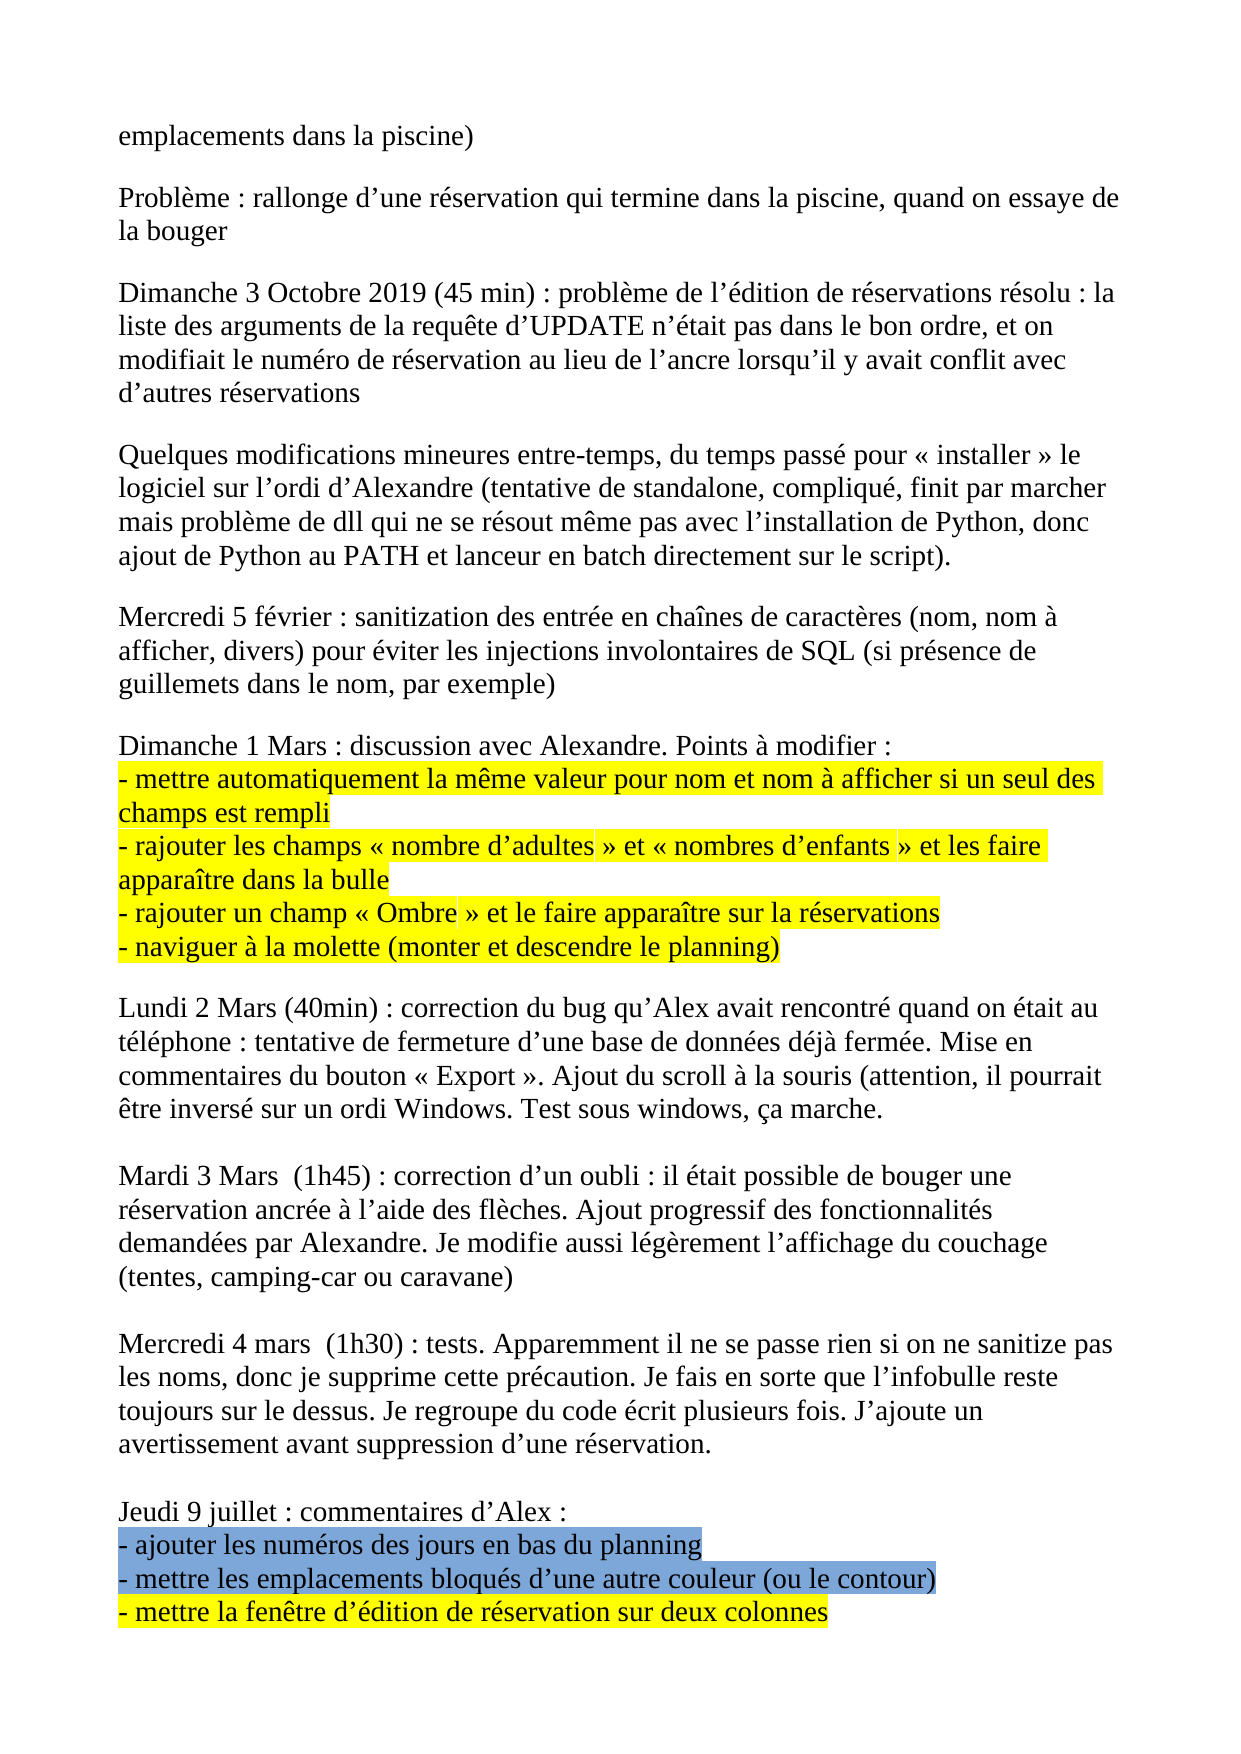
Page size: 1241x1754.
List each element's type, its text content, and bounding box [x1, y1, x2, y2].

text - mettre la fenêtre d’édition de réservation sur deux colonnes [118, 1594, 1122, 1628]
text Quelques modifications mineures entre-temps, du temps passé pour « installer » le logiciel sur l’ordi d’Alexandre (tentative de standalone, compliqué, finit par marcher mais problème de dll qui ne se résout même pas avec l’installation de Python, donc ajout de Python au PATH et lanceur en batch directement sur le script). [118, 437, 1122, 571]
text Mercredi 5 février : sanitization des entrée en chaînes de caractères (nom, nom à afficher, divers) pour éviter les injections involontaires de SQL (si présence de guillemets dans le nom, par exemple) [118, 599, 1122, 700]
text - naviguer à la molette (monter et descendre le planning) [118, 929, 1122, 963]
text Lundi 2 Mars (40min) : correction du bug qu’Alex avait rencontré quand on était au téléphone : tentative de fermeture d’une base de données déjà fermée. Mise en commentaires du bouton « Export ». Ajout du scroll à la souris (attention, il pourrait être inversé sur un ordi Windows. Test sous windows, ça marche. [118, 991, 1122, 1125]
text - mettre automatiquement la même valeur pour nom et nom à afficher si un seul des champs est rempli [118, 761, 1122, 828]
text Dimanche 3 Octobre 2019 (45 min) : problème de l’édition de réservations résolu : la liste des arguments de la requête d’UPDATE n’était pas dans le bon ordre, et on modifiait le numéro de réservation au lieu de l’ancre lorsqu’il y avait conflit avec d’autres réservations [118, 275, 1122, 409]
text - mettre les emplacements bloqués d’une autre couleur (ou le contour) [118, 1561, 1122, 1594]
text Mardi 3 Mars (1h45) : correction d’un oubli : il était possible de bouger une réservation ancrée à l’aide des flèches. Ajout progressif des fonctionnalités demandées par Alexandre. Je modifie aussi légèrement l’affichage du couchage (tentes, camping-car ou caravane) [118, 1158, 1122, 1292]
text emplacements dans la piscine) [118, 118, 1122, 152]
text - rajouter un champ « Ombre » et le faire apparaître sur la réservations [118, 896, 1122, 929]
text Dimanche 1 Mars : discussion avec Alexandre. Points à modifier : [118, 728, 1122, 761]
text Jeudi 9 juillet : commentaires d’Alex : [118, 1494, 1122, 1527]
text Mercredi 4 mars (1h30) : tests. Apparemment il ne se passe rien si on ne sanitize pas les noms, donc je supprime cette précaution. Je fais en sorte que l’infobulle reste toujours sur le dessus. Je regroupe du code écrit plusieurs fois. J’ajoute un avertissement avant suppression d’une réservation. [118, 1326, 1122, 1460]
text Problème : rallonge d’une réservation qui termine dans la piscine, quand on essaye de la bouger [118, 180, 1122, 247]
text - ajouter les numéros des jours en bas du planning [118, 1527, 1122, 1561]
text - rajouter les champs « nombre d’adultes » et « nombres d’enfants » et les faire apparaître dans la bulle [118, 828, 1122, 896]
